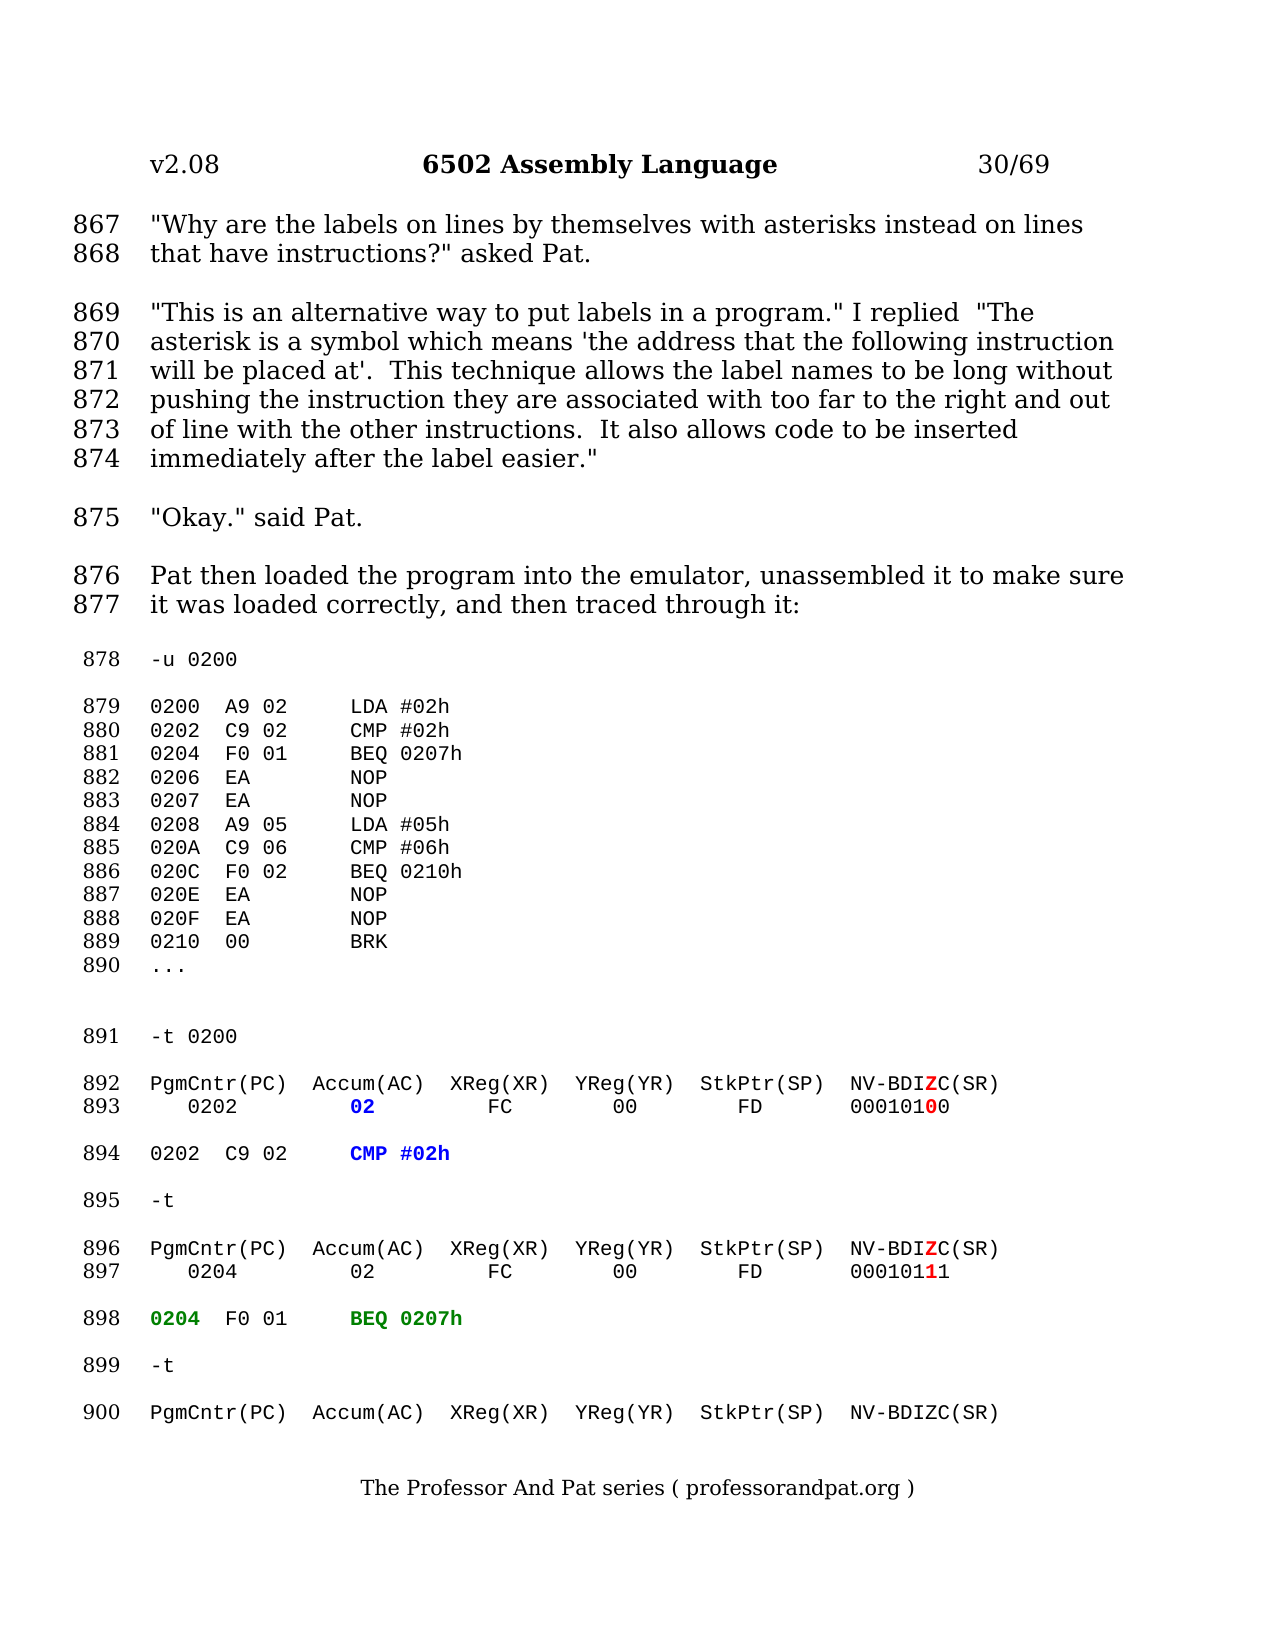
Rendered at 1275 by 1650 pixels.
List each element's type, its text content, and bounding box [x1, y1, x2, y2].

text -t 0200 [150, 1026, 1125, 1049]
text 0206 EA NOP [150, 767, 1125, 790]
text 0204 F0 01 BEQ 0207h [150, 743, 1125, 767]
text 020A C9 06 CMP #06h [150, 837, 1125, 861]
text -u 0200 [150, 649, 1125, 673]
text PgmCntr(PC) Accum(AC) XReg(XR) YReg(YR) StkPtr(SP) NV-BDIZC(SR) [150, 1238, 1125, 1261]
text 0204 02 FC 00 FD 00010111 [150, 1261, 1125, 1285]
text ... [150, 955, 1125, 979]
text 020F EA NOP [150, 908, 1125, 932]
text PgmCntr(PC) Accum(AC) XReg(XR) YReg(YR) StkPtr(SP) NV-BDIZC(SR) [150, 1402, 1125, 1426]
text 0202 C9 02 CMP #02h [150, 720, 1125, 743]
text 0204 F0 01 BEQ 0207h [150, 1308, 1125, 1332]
text 0210 00 BRK [150, 932, 1125, 955]
text PgmCntr(PC) Accum(AC) XReg(XR) YReg(YR) StkPtr(SP) NV-BDIZC(SR) [150, 1073, 1125, 1096]
text 0208 A9 05 LDA #05h [150, 814, 1125, 837]
text "This is an alternative way to put labels in a program." I replied "The asterisk is a symbol which means 'the address that the following instruction will be placed at'. This technique allows the label names to be long without pushing the instruction they are associated with too far to the right and out of line with the other instructions. It also allows code to be inserted immediately after the label easier." [150, 298, 1125, 473]
text 0202 02 FC 00 FD 00010100 [150, 1096, 1125, 1120]
text -t [150, 1191, 1125, 1214]
text 0200 A9 02 LDA #02h [150, 696, 1125, 720]
text 0207 EA NOP [150, 790, 1125, 814]
text -t [150, 1355, 1125, 1379]
text 0202 C9 02 CMP #02h [150, 1143, 1125, 1167]
text 020E EA NOP [150, 884, 1125, 908]
text "Why are the labels on lines by themselves with asterisks instead on lines that have instructions?" asked Pat. [150, 210, 1125, 268]
text 020C F0 02 BEQ 0210h [150, 861, 1125, 884]
text Pat then loaded the program into the emulator, unassembled it to make sure it was loaded correctly, and then traced through it: [150, 561, 1125, 620]
text "Okay." said Pat. [150, 503, 1125, 532]
